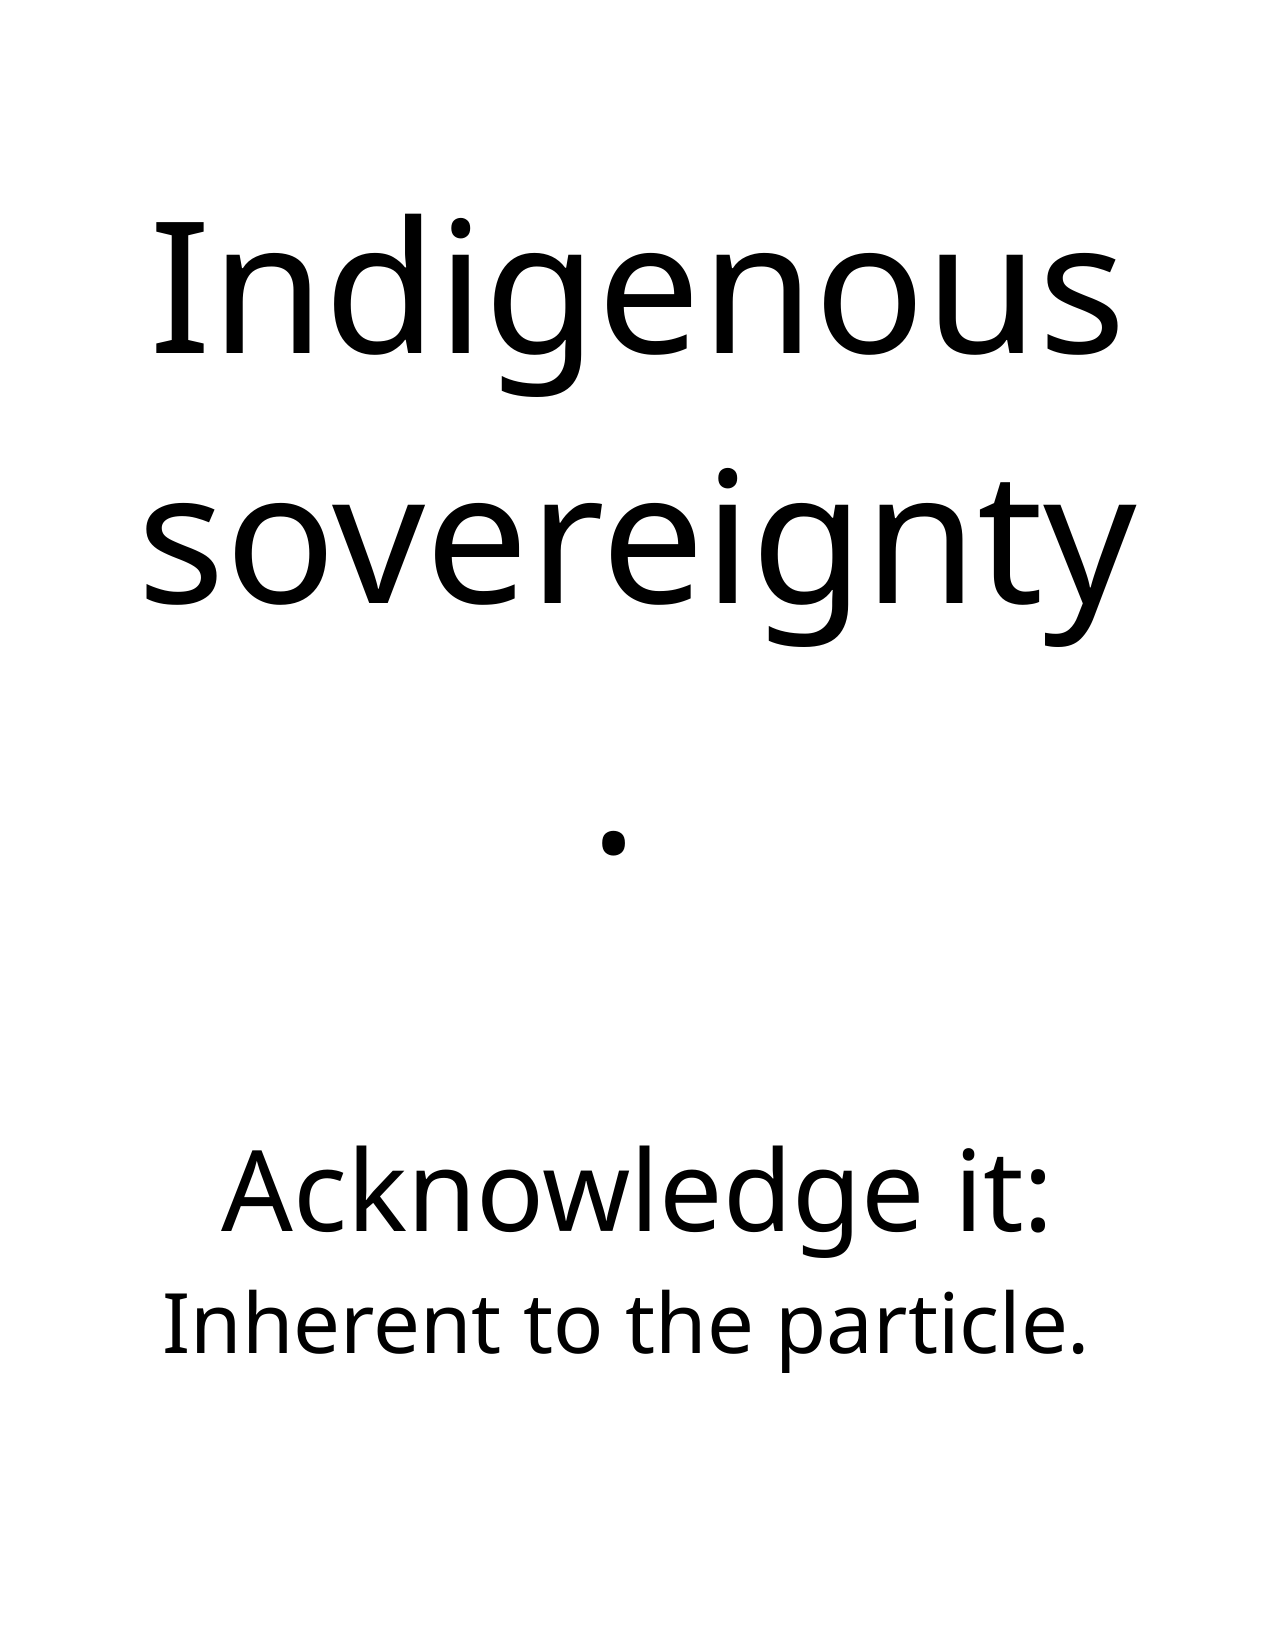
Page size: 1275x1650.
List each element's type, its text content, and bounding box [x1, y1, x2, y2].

text Indigenous sovereignty. [118, 158, 1157, 907]
text Inherent to the particle. [118, 1264, 1157, 1378]
text Acknowledge it: [118, 1111, 1157, 1264]
